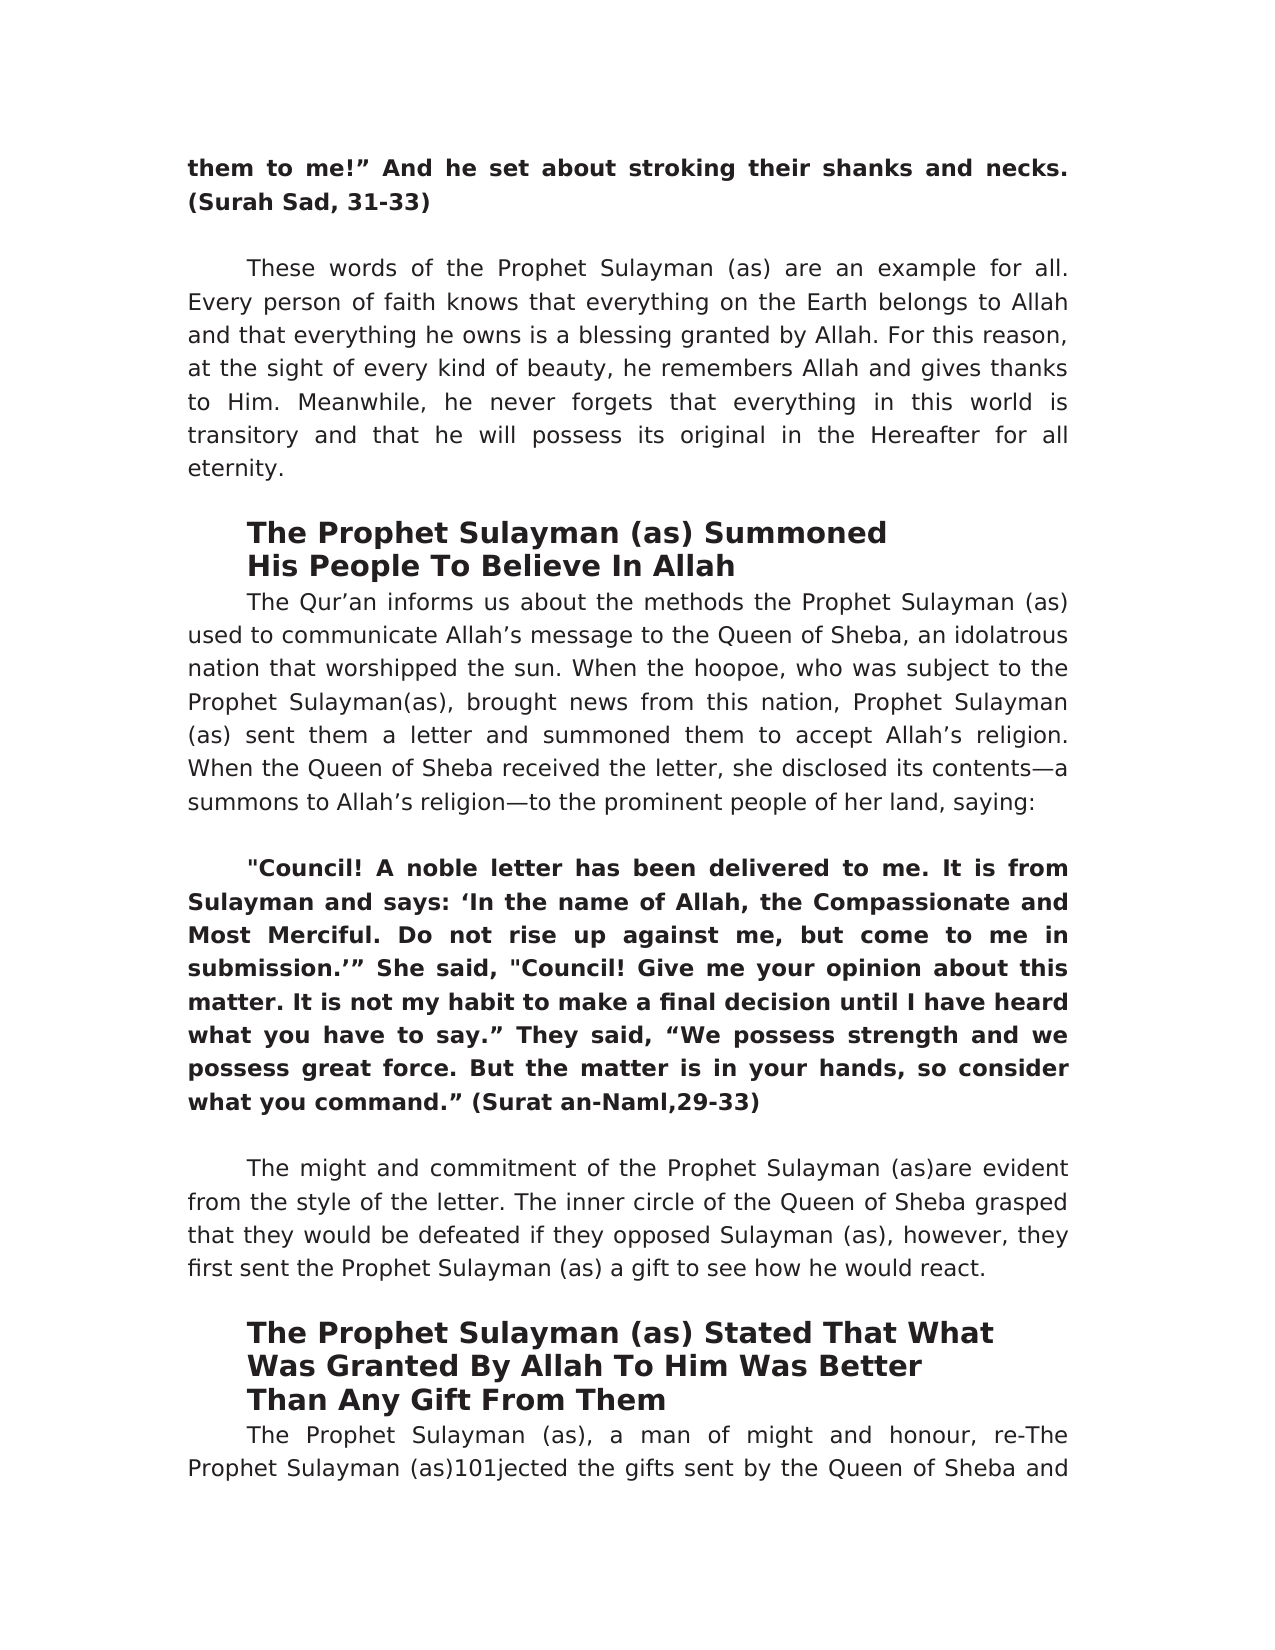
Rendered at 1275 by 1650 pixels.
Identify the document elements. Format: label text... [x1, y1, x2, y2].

text The might and commitment of the Prophet Sulayman (as)are evident from the style of the letter. The inner circle of the Queen of Sheba grasped that they would be defeated if they opposed Sulayman (as), however, they first sent the Prophet Sulayman (as) a gift to see how he would react. [187, 1150, 1070, 1283]
text His People To Believe In Allah [187, 550, 1070, 583]
text Was Granted By Allah To Him Was Better [187, 1350, 1070, 1383]
text These words of the Prophet Sulayman (as) are an example for all. Every person of faith knows that everything on the Earth belongs to Allah and that everything he owns is a blessing granted by Allah. For this reason, at the sight of every kind of beauty, he remembers Allah and gives thanks to Him. Meanwhile, he never forgets that everything in this world is transitory and that he will possess its original in the Hereafter for all eternity. [187, 250, 1070, 483]
text "Council! A noble letter has been delivered to me. It is from Sulayman and says: ‘In the name of Allah, the Compassionate and Most Merciful. Do not rise up against me, but come to me in submission.’” She said, "Council! Give me your opinion about this matter. It is not my habit to make a final decision until I have heard what you have to say.” They said, “We possess strength and we possess great force. But the matter is in your hands, so consider what you command.” (Surat an-Naml,29-33) [187, 850, 1070, 1117]
text The Prophet Sulayman (as), a man of might and honour, re-The Prophet Sulayman (as)101jected the gifts sent by the Queen of Sheba and [187, 1417, 1070, 1483]
text them to me!” And he set about stroking their shanks and necks. (Surah Sad, 31-33) [187, 150, 1070, 217]
text The Qur’an informs us about the methods the Prophet Sulayman (as) used to communicate Allah’s message to the Queen of Sheba, an idolatrous nation that worshipped the sun. When the hoopoe, who was subject to the Prophet Sulayman(as), brought news from this nation, Prophet Sulayman (as) sent them a letter and summoned them to accept Allah’s religion. When the Queen of Sheba received the letter, she disclosed its contents—a summons to Allah’s religion—to the prominent people of her land, saying: [187, 583, 1070, 817]
text Than Any Gift From Them [187, 1383, 1070, 1417]
text The Prophet Sulayman (as) Stated That What [187, 1317, 1070, 1350]
text The Prophet Sulayman (as) Summoned [187, 517, 1070, 550]
